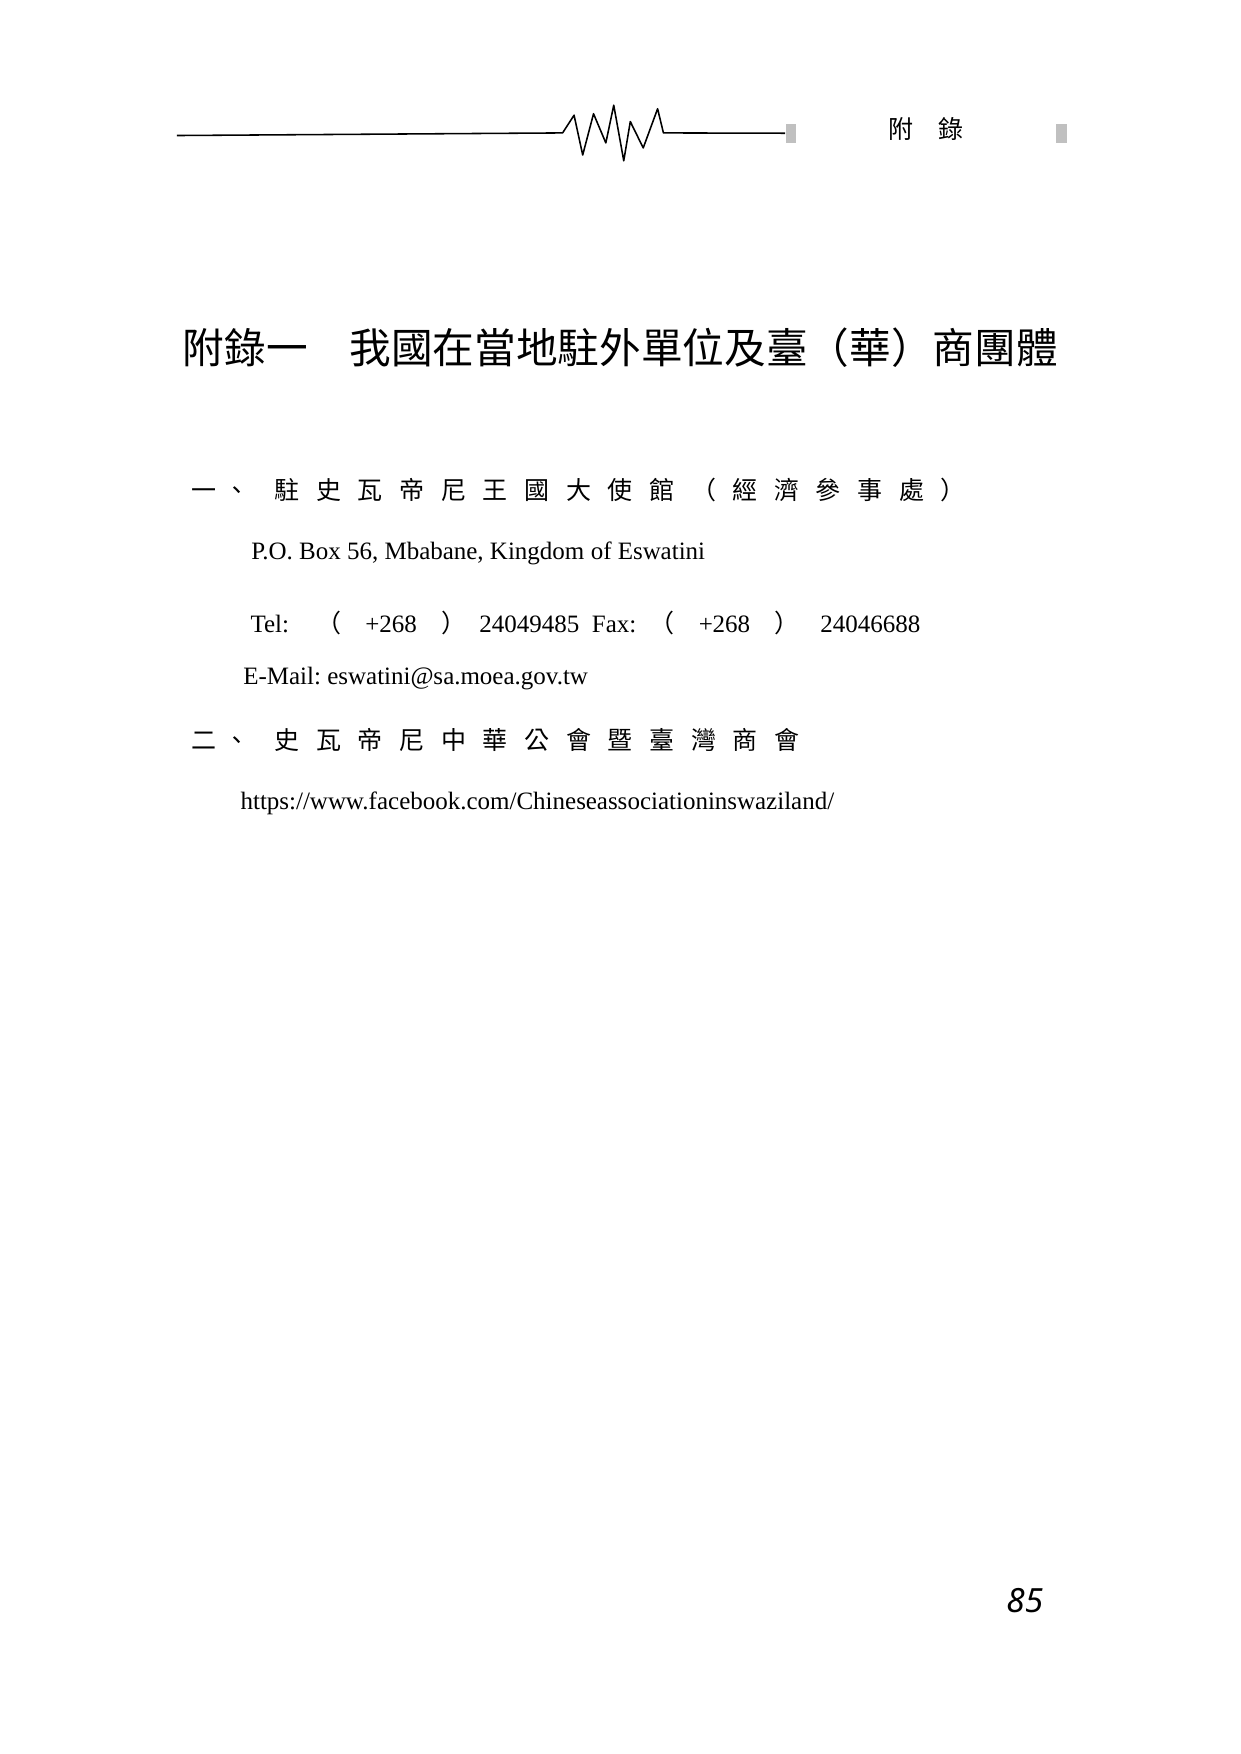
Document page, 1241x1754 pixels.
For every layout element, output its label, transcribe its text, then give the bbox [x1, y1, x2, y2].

text 一、駐史瓦帝尼王國大使館（經濟參事處） [183, 447, 1058, 509]
text https://www.facebook.com/Chineseassociationinswaziland/ [183, 759, 1058, 822]
text 附錄一 我國在當地駐外單位及臺（華）商團體 [183, 304, 1058, 366]
text Tel:（+268）24049485 Fax:（+268）24046688 [183, 572, 1058, 634]
text 二、史瓦帝尼中華公會暨臺灣商會 [183, 697, 1058, 759]
text E-Mail: eswatini@sa.moea.gov.tw [183, 634, 1058, 697]
text P.O. Box 56, Mbabane, Kingdom of Eswatini [183, 509, 1058, 572]
